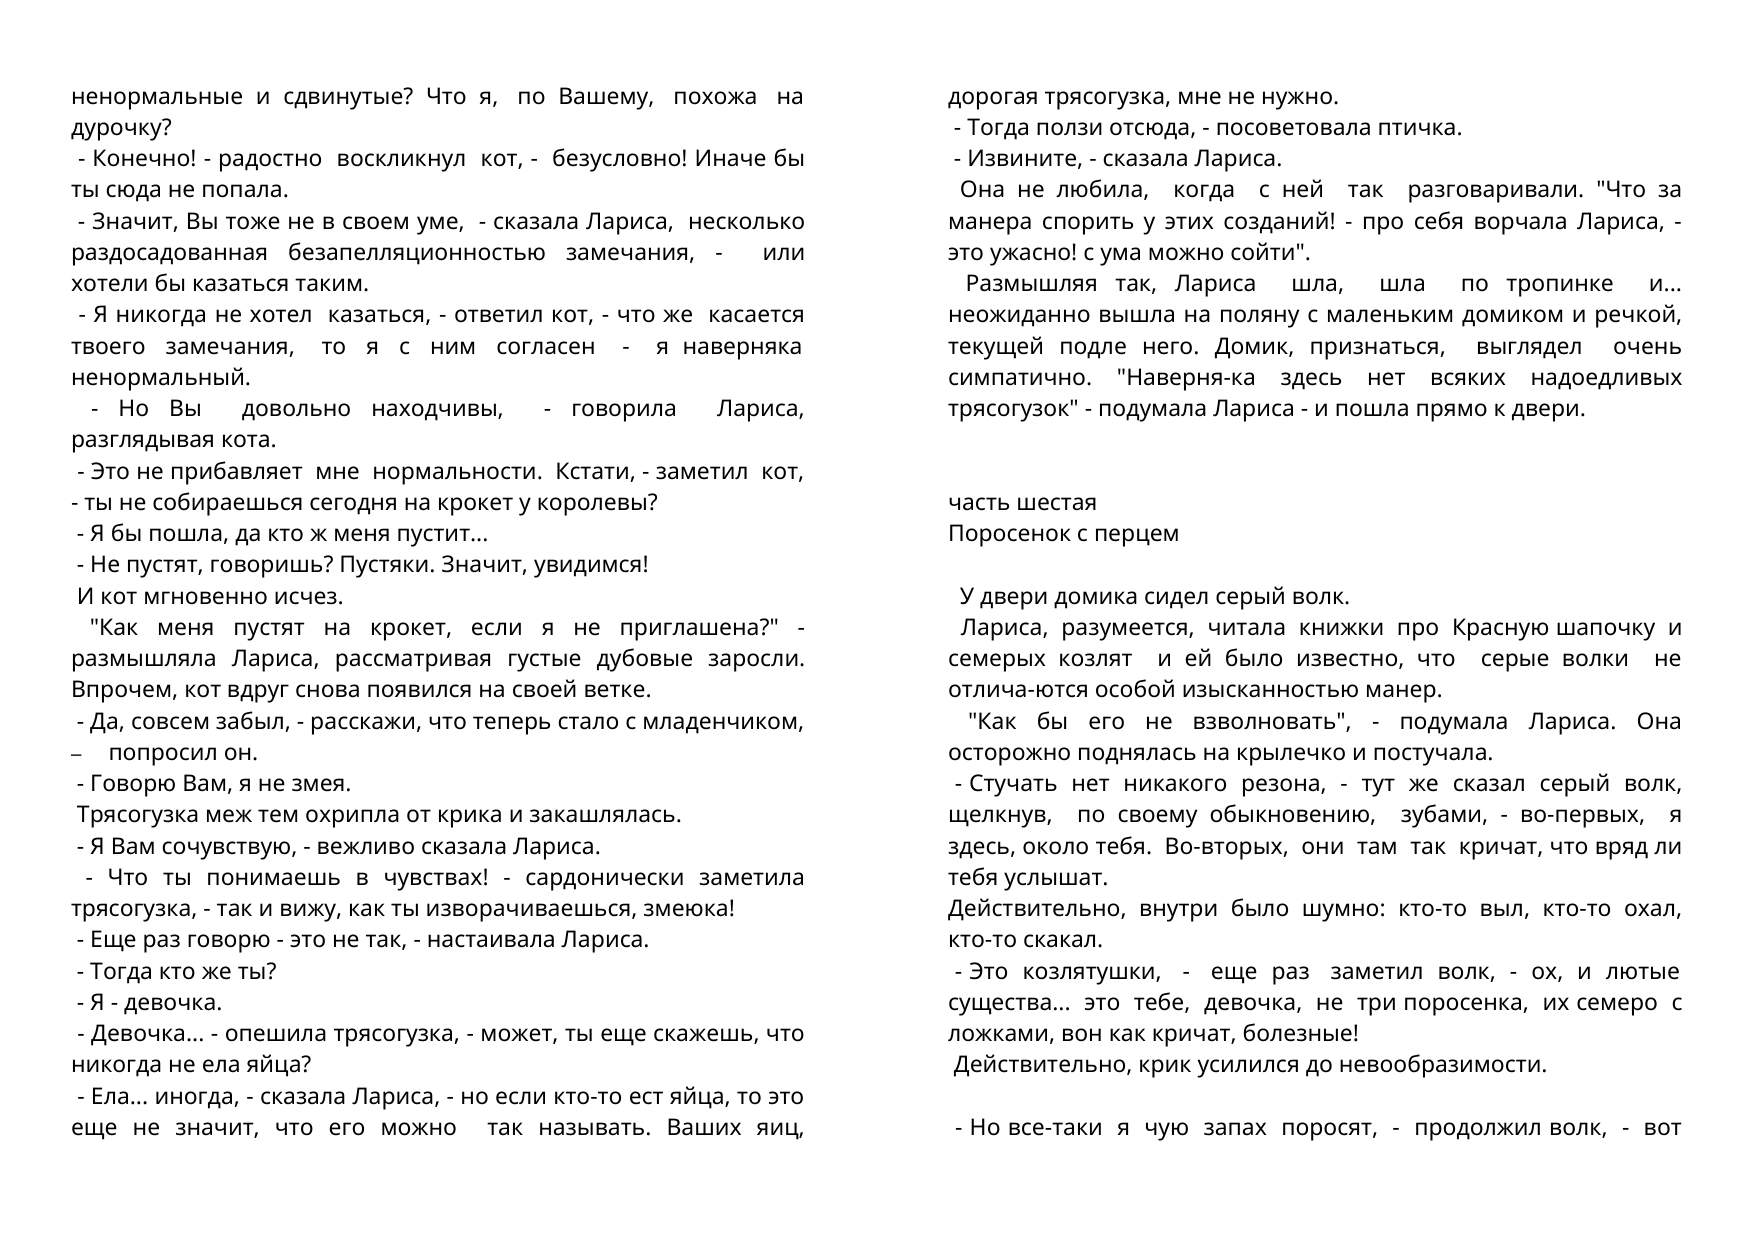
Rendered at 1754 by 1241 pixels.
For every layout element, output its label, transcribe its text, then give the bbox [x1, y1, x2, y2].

text Лариса, разумеется, читала книжки про Красную шапочку и семерых козлят и ей было известно, что серые волки не отлича-ются особой изысканностью манер. [948, 611, 1683, 705]
text - Девочка... - опешила трясогузка, - может, ты еще скажешь, что никогда не ела яйца? [71, 1017, 806, 1080]
text - Но Вы довольно находчивы, - говорила Лариса, разглядывая кота. [71, 392, 806, 455]
list попросил он. [71, 736, 806, 767]
text И кот мгновенно исчез. [71, 580, 806, 611]
text - Значит, Вы тоже не в своем уме, - сказала Лариса, несколько раздосадованная безапелляционностью замечания, - или хотели бы казаться таким. [71, 205, 806, 298]
text ненормальные и сдвинутые? Что я, по Вашему, похожа на дурочку? [71, 80, 806, 142]
text - Извините, - сказала Лариса. [948, 142, 1683, 173]
text "Как меня пустят на крокет, если я не приглашена?" - размышляла Лариса, рассматривая густые дубовые заросли. Впрочем, кот вдруг снова появился на своей ветке. [71, 611, 806, 705]
text Она не любила, когда с ней так разговаривали. "Что за манера спорить у этих созданий! - про себя ворчала Лариса, - это ужасно! с ума можно сойти". [948, 173, 1683, 267]
text - Это козлятушки, - еще раз заметил волк, - ох, и лютые существа... это тебе, девочка, не три поросенка, их семеро с ложками, вон как кричат, болезные! [948, 955, 1683, 1048]
text Размышляя так, Лариса шла, шла по тропинке и... неожиданно вышла на поляну с маленьким домиком и речкой, текущей подле него. Домик, признаться, выглядел очень симпатично. "Наверня-ка здесь нет всяких надоедливых трясогузок" - подумала Лариса - и пошла прямо к двери. [948, 267, 1683, 423]
text часть шестая [948, 486, 1683, 517]
text - Не пустят, говоришь? Пустяки. Значит, увидимся! [71, 548, 806, 580]
text - Да, совсем забыл, - расскажи, что теперь стало с младенчиком, [71, 705, 806, 736]
text дорогая трясогузка, мне не нужно. [948, 80, 1683, 111]
text - Я - девочка. [71, 986, 806, 1017]
text - Стучать нет никакого резона, - тут же сказал серый волк, щелкнув, по своему обыкновению, зубами, - во-первых, я здесь, около тебя. Во-вторых, они там так кричат, что вряд ли тебя услышат. [948, 767, 1683, 892]
text - Что ты понимаешь в чувствах! - сардонически заметила трясогузка, - так и вижу, как ты изворачиваешься, змеюка! [71, 861, 806, 923]
text - Я Вам сочувствую, - вежливо сказала Лариса. [71, 830, 806, 861]
text - Конечно! - радостно воскликнул кот, - безусловно! Иначе бы ты сюда не попала. [71, 142, 806, 205]
text Действительно, внутри было шумно: кто-то выл, кто-то охал, кто-то скакал. [948, 892, 1683, 955]
text У двери домика сидел серый волк. [948, 580, 1683, 611]
text - Тогда кто же ты? [71, 955, 806, 986]
text - Я бы пошла, да кто ж меня пустит... [71, 517, 806, 548]
text Поросенок с перцем [948, 517, 1683, 548]
text - Я никогда не хотел казаться, - ответил кот, - что же касается твоего замечания, то я с ним согласен - я наверняка ненормальный. [71, 298, 806, 392]
text - Ела... иногда, - сказала Лариса, - но если кто-то ест яйца, то это еще не значит, что его можно так называть. Ваших яиц, [71, 1080, 806, 1142]
text - Это не прибавляет мне нормальности. Кстати, - заметил кот, - ты не собираешься сегодня на крокет у королевы? [71, 455, 806, 517]
text - Еще раз говорю - это не так, - настаивала Лариса. [71, 923, 806, 955]
text Трясогузка меж тем охрипла от крика и закашлялась. [71, 798, 806, 830]
text - Тогда ползи отсюда, - посоветовала птичка. [948, 111, 1683, 142]
text "Как бы его не взволновать", - подумала Лариса. Она осторожно поднялась на крылечко и постучала. [948, 705, 1683, 767]
text - Но все-таки я чую запах поросят, - продолжил волк, - вот [948, 1111, 1683, 1142]
text Действительно, крик усилился до невообразимости. [948, 1048, 1683, 1111]
text - Говорю Вам, я не змея. [71, 767, 806, 798]
